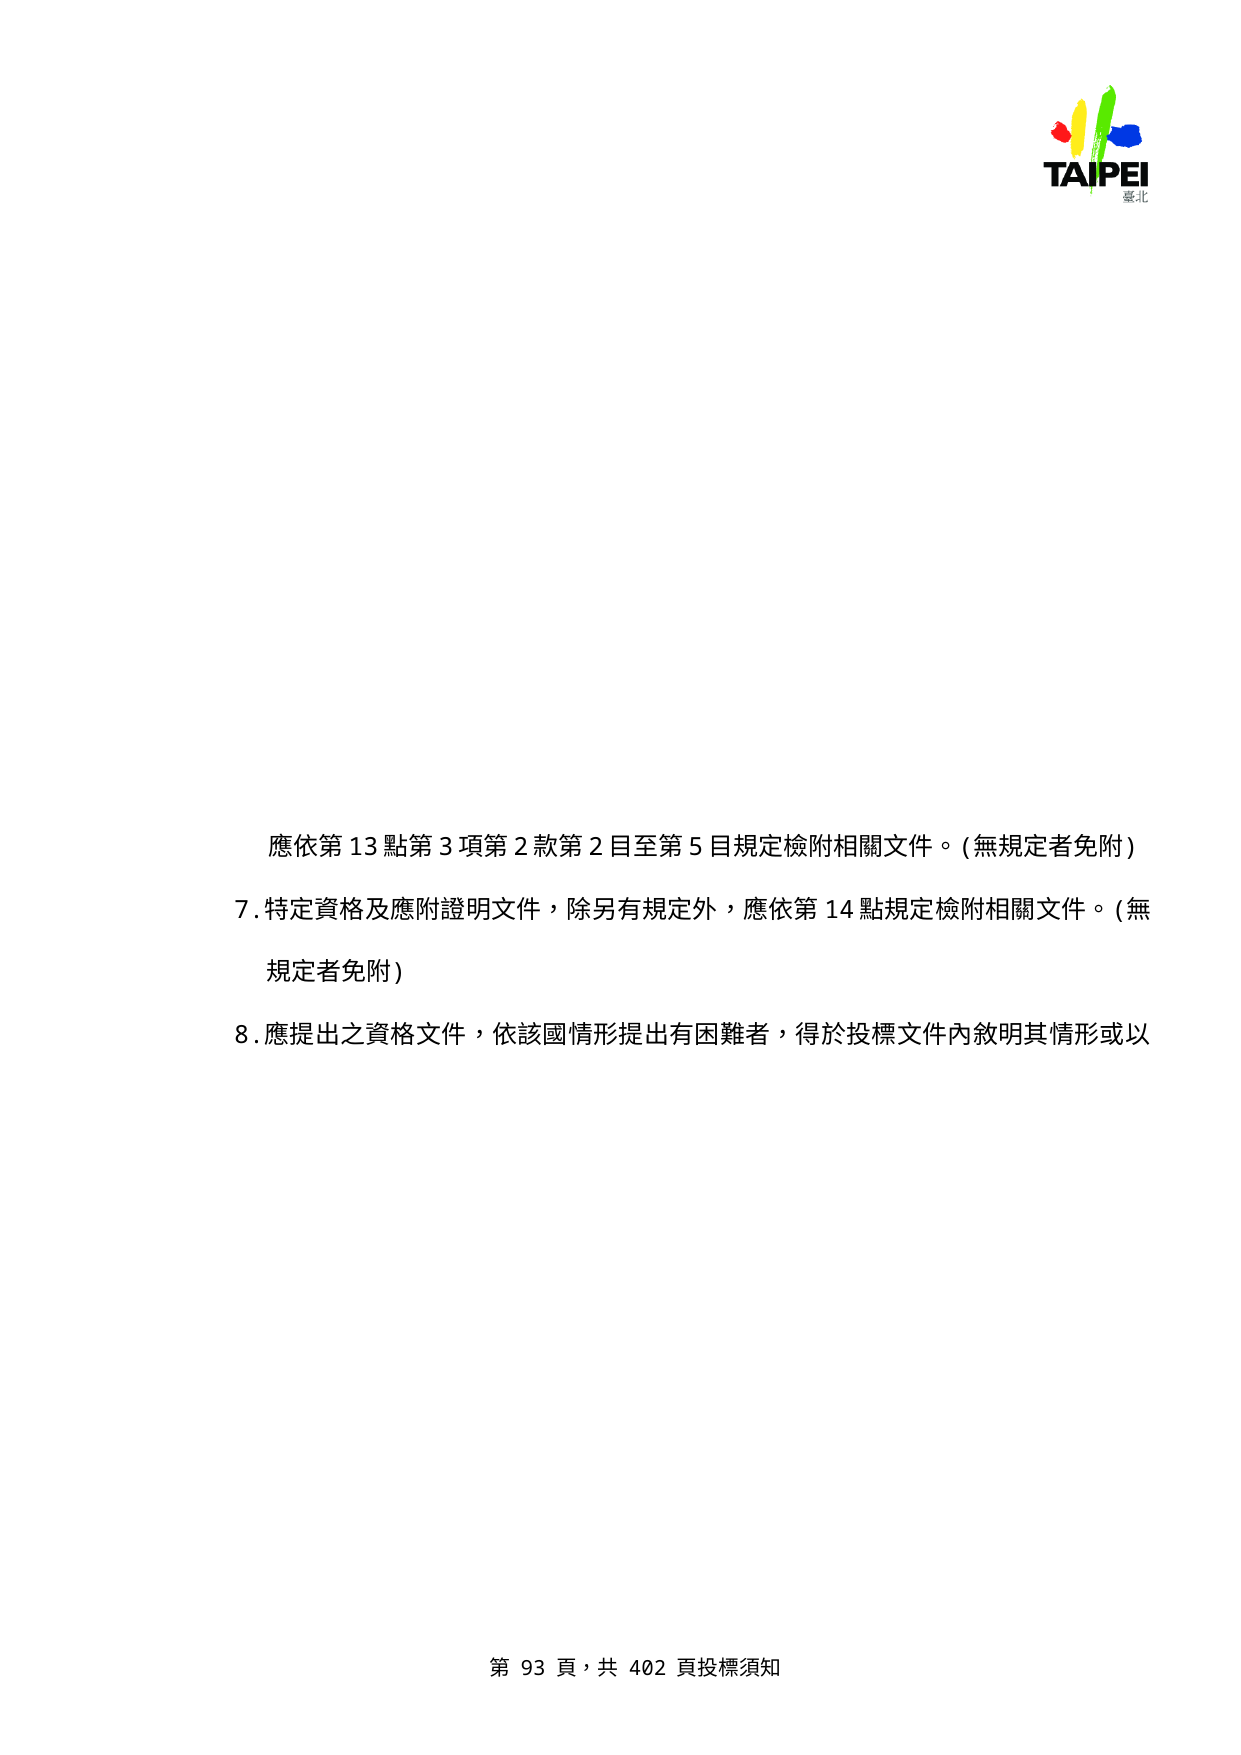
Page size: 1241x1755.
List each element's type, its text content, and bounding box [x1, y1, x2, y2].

text 7.特定資格及應附證明文件，除另有規定外，應依第14點規定檢附相關文件。(無規定者免附) [234, 866, 1152, 991]
text 8.應提出之資格文件，依該國情形提出有困難者，得於投標文件內敘明其情形或以 [234, 991, 1152, 1053]
text 應依第13點第3項第2款第2目至第5目規定檢附相關文件。(無規定者免附) [236, 803, 1152, 866]
